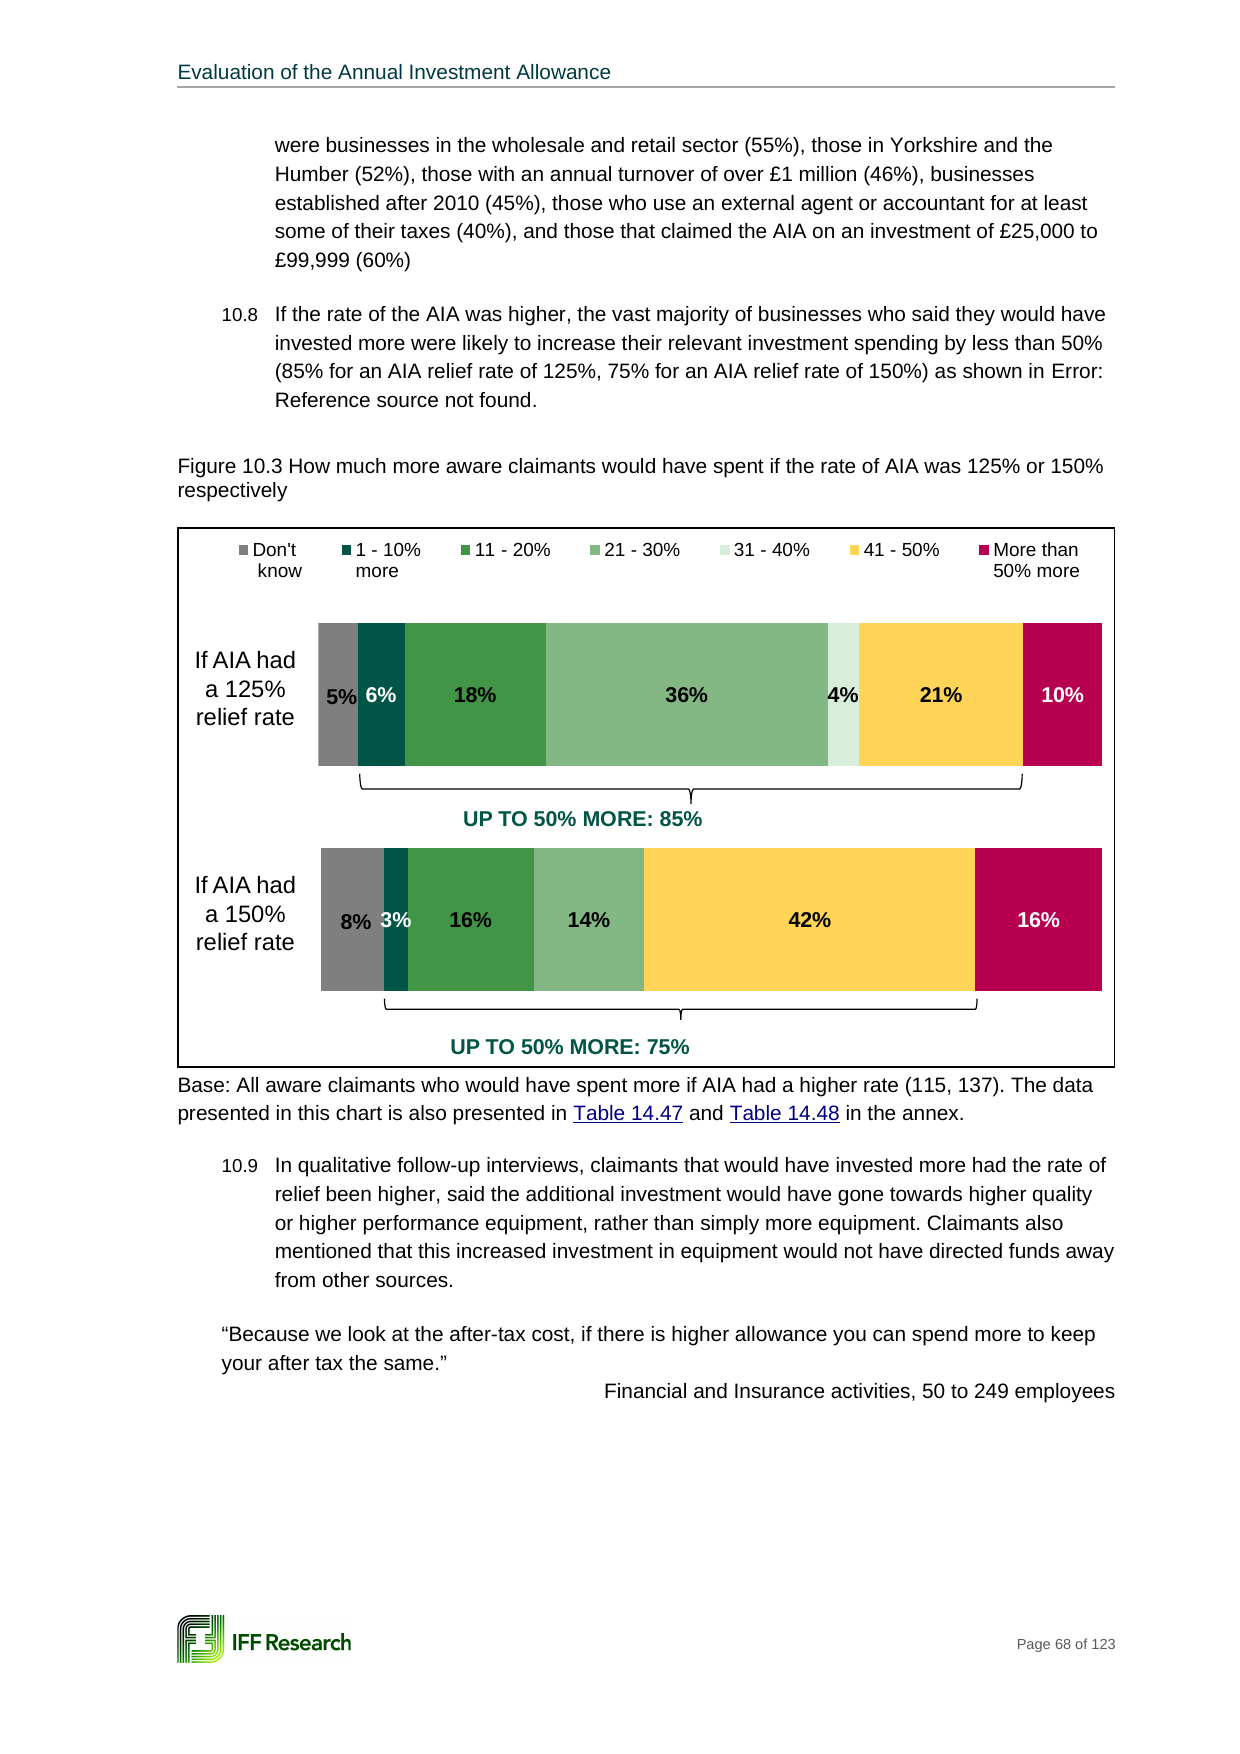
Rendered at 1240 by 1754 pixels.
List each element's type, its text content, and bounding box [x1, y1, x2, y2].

text “Because we look at the after-tax cost, if there is higher allowance you can spend more to keep your after tax the same.” [221, 1322, 1115, 1374]
subtitle Figure 10.3 How much more aware claimants would have spent if the rate of AIA was 125% or 150% respectively [177, 454, 1115, 502]
list were businesses in the wholesale and retail sector (55%), those in Yorkshire and the Humber (52%), those with an annual turnover of over £1 million (46%), businesses established after 2010 (45%), those who use an external agent or accountant for at least some of their taxes (40%), and those that claimed the AIA on an investment of £25,000 to £99,999 (60%) [221, 133, 1115, 272]
text Financial and Insurance activities, 50 to 249 employees [177, 1379, 1115, 1403]
list If the rate of the AIA was higher, the vast majority of businesses who said they would have invested more were likely to increase their relevant investment spending by less than 50% (85% for an AIA relief rate of 125%, 75% for an AIA relief rate of 150%) as shown in Figure 10.3. [221, 302, 1115, 412]
text Base: All aware claimants who would have spent more if AIA had a higher rate (115, 137). The data presented in this chart is also presented in Table 14.47 and Table 14.48 in the annex. [177, 1072, 1115, 1125]
list In qualitative follow-up interviews, claimants that would have invested more had the rate of relief been higher, said the additional investment would have gone towards higher quality or higher performance equipment, rather than simply more equipment. Claimants also mentioned that this increased investment in equipment would not have directed funds away from other sources. [221, 1153, 1115, 1292]
